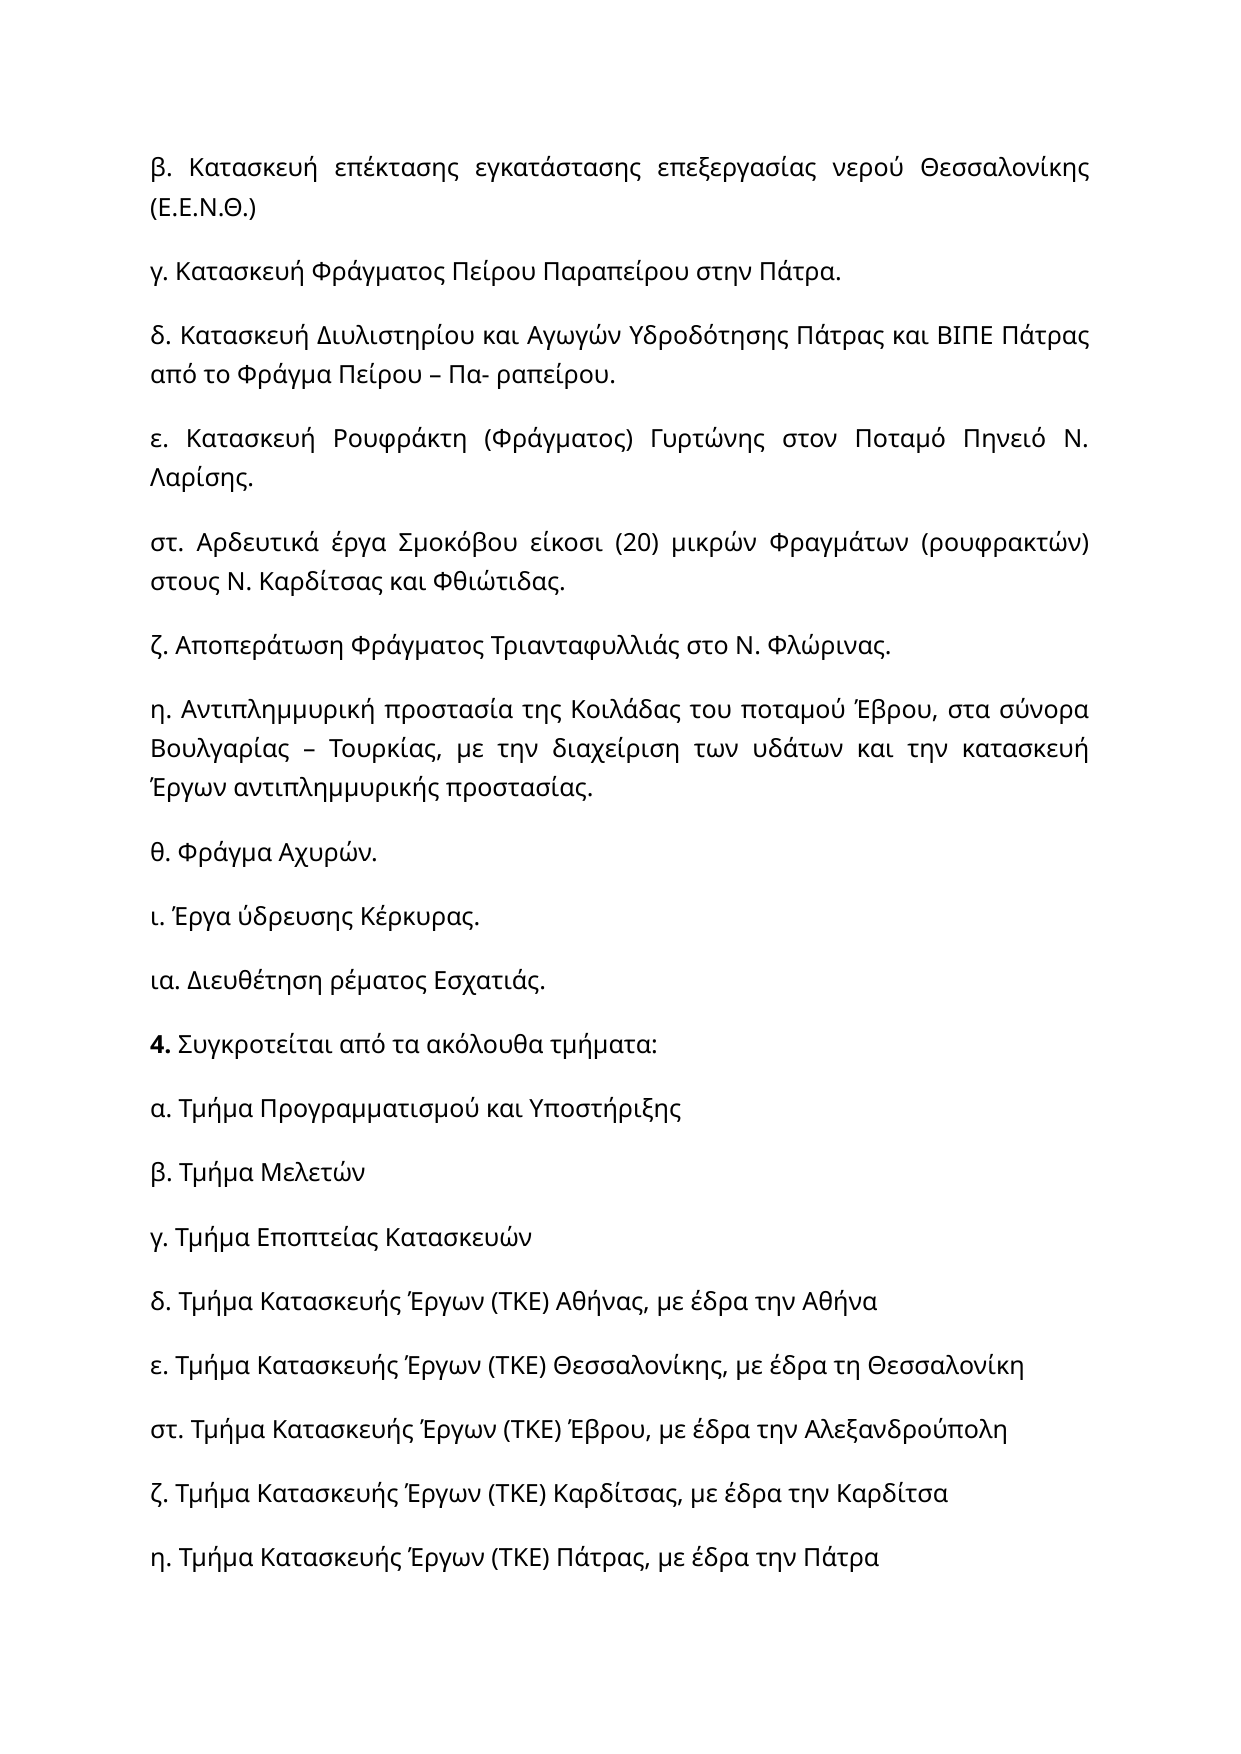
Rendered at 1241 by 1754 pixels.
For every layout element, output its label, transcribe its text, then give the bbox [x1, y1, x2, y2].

text ζ. Αποπεράτωση Φράγματος Τριανταφυλλιάς στο Ν. Φλώρινας. [150, 627, 1090, 662]
text γ. Τμήμα Εποπτείας Κατασκευών [150, 1219, 1090, 1253]
text 4. Συγκροτείται από τα ακόλουθα τμήματα: [150, 1027, 1090, 1061]
text θ. Φράγμα Αχυρών. [150, 834, 1090, 868]
text β. Τμήμα Μελετών [150, 1155, 1090, 1189]
text η. Τμήμα Κατασκευής Έργων (ΤΚΕ) Πάτρας, με έδρα την Πάτρα [150, 1540, 1090, 1574]
text στ. Αρδευτικά έργα Σμοκόβου είκοσι (20) μικρών Φραγμάτων (ρουφρακτών) στους Ν. Καρδίτσας και Φθιώτιδας. [150, 524, 1090, 597]
text γ. Κατασκευή Φράγματος Πείρου Παραπείρου στην Πάτρα. [150, 253, 1090, 287]
text δ. Τμήμα Κατασκευής Έργων (ΤΚΕ) Αθήνας, με έδρα την Αθήνα [150, 1283, 1090, 1317]
text ια. Διευθέτηση ρέματος Εσχατιάς. [150, 962, 1090, 997]
text στ. Τμήμα Κατασκευής Έργων (ΤΚΕ) Έβρου, με έδρα την Αλεξανδρούπολη [150, 1412, 1090, 1446]
text ε. Κατασκευή Ρουφράκτη (Φράγματος) Γυρτώνης στον Ποταμό Πηνειό Ν. Λαρίσης. [150, 421, 1090, 494]
text δ. Κατασκευή Διυλιστηρίου και Αγωγών Υδροδότησης Πάτρας και ΒΙΠΕ Πάτρας από το Φράγμα Πείρου – Πα- ραπείρου. [150, 317, 1090, 391]
text η. Αντιπλημμυρική προστασία της Κοιλάδας του ποταμού Έβρου, στα σύνορα Βουλγαρίας – Τουρκίας, με την διαχείριση των υδάτων και την κατασκευή Έργων αντιπλημμυρικής προστασίας. [150, 692, 1090, 804]
text ε. Τμήμα Κατασκευής Έργων (ΤΚΕ) Θεσσαλονίκης, με έδρα τη Θεσσαλονίκη [150, 1347, 1090, 1382]
text ζ. Τμήμα Κατασκευής Έργων (ΤΚΕ) Καρδίτσας, με έδρα την Καρδίτσα [150, 1476, 1090, 1510]
text β. Κατασκευή επέκτασης εγκατάστασης επεξεργασίας νερού Θεσσαλονίκης (Ε.Ε.Ν.Θ.) [150, 150, 1090, 223]
text α. Τμήμα Προγραμματισμού και Υποστήριξης [150, 1091, 1090, 1125]
text ι. Έργα ύδρευσης Κέρκυρας. [150, 898, 1090, 932]
